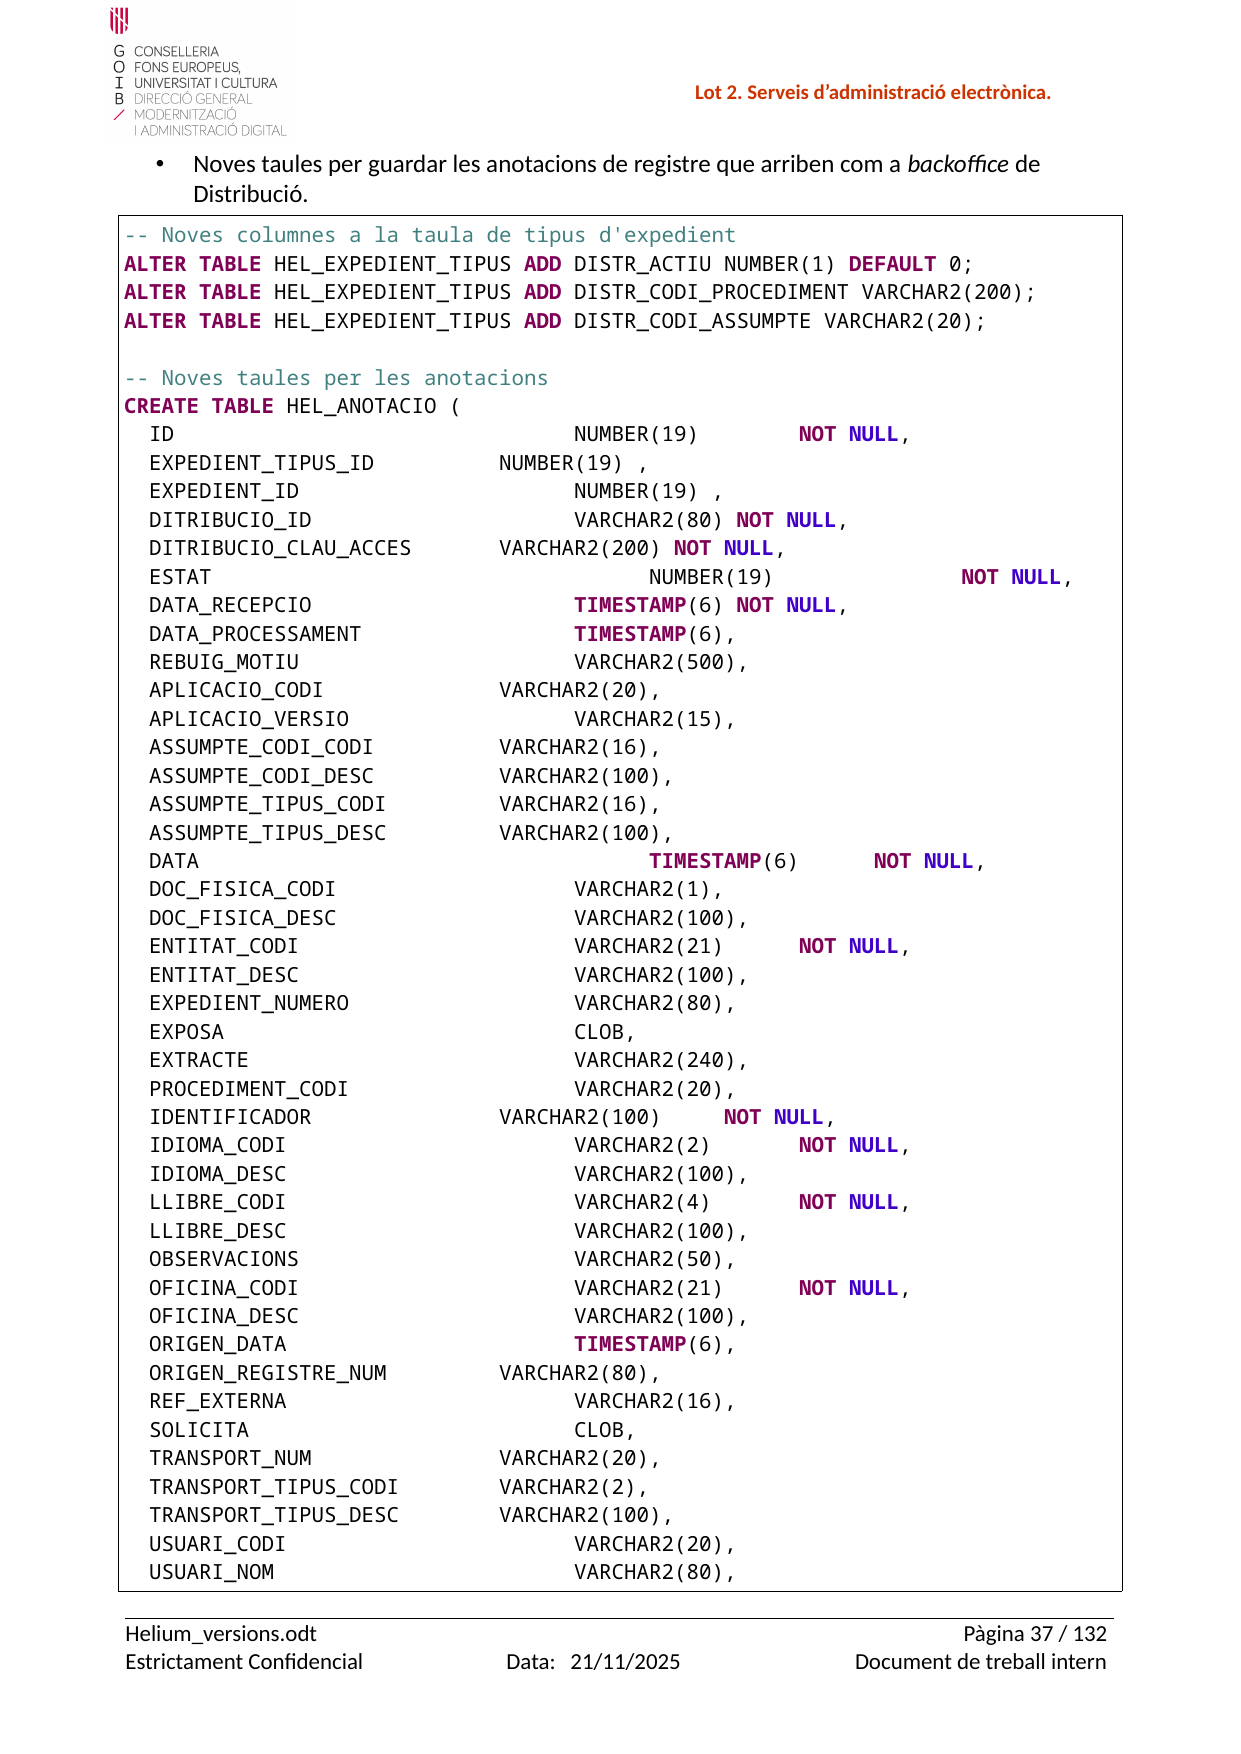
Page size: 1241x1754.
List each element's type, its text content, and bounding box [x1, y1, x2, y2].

list Noves taules per guardar les anotacions de registre que arriben com a backoffice de Distribució. [156, 148, 1122, 209]
table_header -- Noves columnes a la taula de tipus d'expedient ALTER TABLE HEL_EXPEDIENT_TIPUS ADD DISTR_ACTIU NUMBER(1) DEFAULT 0; ALTER TABLE HEL_EXPEDIENT_TIPUS ADD DISTR_CODI_PROCEDIMENT VARCHAR2(200); ALTER TABLE HEL_EXPEDIENT_TIPUS ADD DISTR_CODI_ASSUMPTE VARCHAR2(20); -- Noves taules per les anotacions CREATE TABLE HEL_ANOTACIO ( ID NUMBER(19) NOT NULL, EXPEDIENT_TIPUS_ID NUMBER(19) , EXPEDIENT_ID NUMBER(19) , DITRIBUCIO_ID VARCHAR2(80) NOT NULL, DITRIBUCIO_CLAU_ACCES VARCHAR2(200) NOT NULL, ESTAT NUMBER(19) NOT NULL, DATA_RECEPCIO TIMESTAMP(6) NOT NULL, DATA_PROCESSAMENT TIMESTAMP(6), REBUIG_MOTIU VARCHAR2(500), APLICACIO_CODI VARCHAR2(20), APLICACIO_VERSIO VARCHAR2(15), ASSUMPTE_CODI_CODI VARCHAR2(16), ASSUMPTE_CODI_DESC VARCHAR2(100), ASSUMPTE_TIPUS_CODI VARCHAR2(16), ASSUMPTE_TIPUS_DESC VARCHAR2(100), DATA TIMESTAMP(6) NOT NULL, DOC_FISICA_CODI VARCHAR2(1), DOC_FISICA_DESC VARCHAR2(100), ENTITAT_CODI VARCHAR2(21) NOT NULL, ENTITAT_DESC VARCHAR2(100), EXPEDIENT_NUMERO VARCHAR2(80), EXPOSA CLOB, EXTRACTE VARCHAR2(240), PROCEDIMENT_CODI VARCHAR2(20), IDENTIFICADOR VARCHAR2(100) NOT NULL, IDIOMA_CODI VARCHAR2(2) NOT NULL, IDIOMA_DESC VARCHAR2(100), LLIBRE_CODI VARCHAR2(4) NOT NULL, LLIBRE_DESC VARCHAR2(100), OBSERVACIONS VARCHAR2(50), OFICINA_CODI VARCHAR2(21) NOT NULL, OFICINA_DESC VARCHAR2(100), ORIGEN_DATA TIMESTAMP(6), ORIGEN_REGISTRE_NUM VARCHAR2(80), REF_EXTERNA VARCHAR2(16), SOLICITA CLOB, TRANSPORT_NUM VARCHAR2(20), TRANSPORT_TIPUS_CODI VARCHAR2(2), TRANSPORT_TIPUS_DESC VARCHAR2(100), USUARI_CODI VARCHAR2(20), USUARI_NOM VARCHAR2(80), [119, 216, 1122, 1591]
picture [100, 0, 297, 144]
